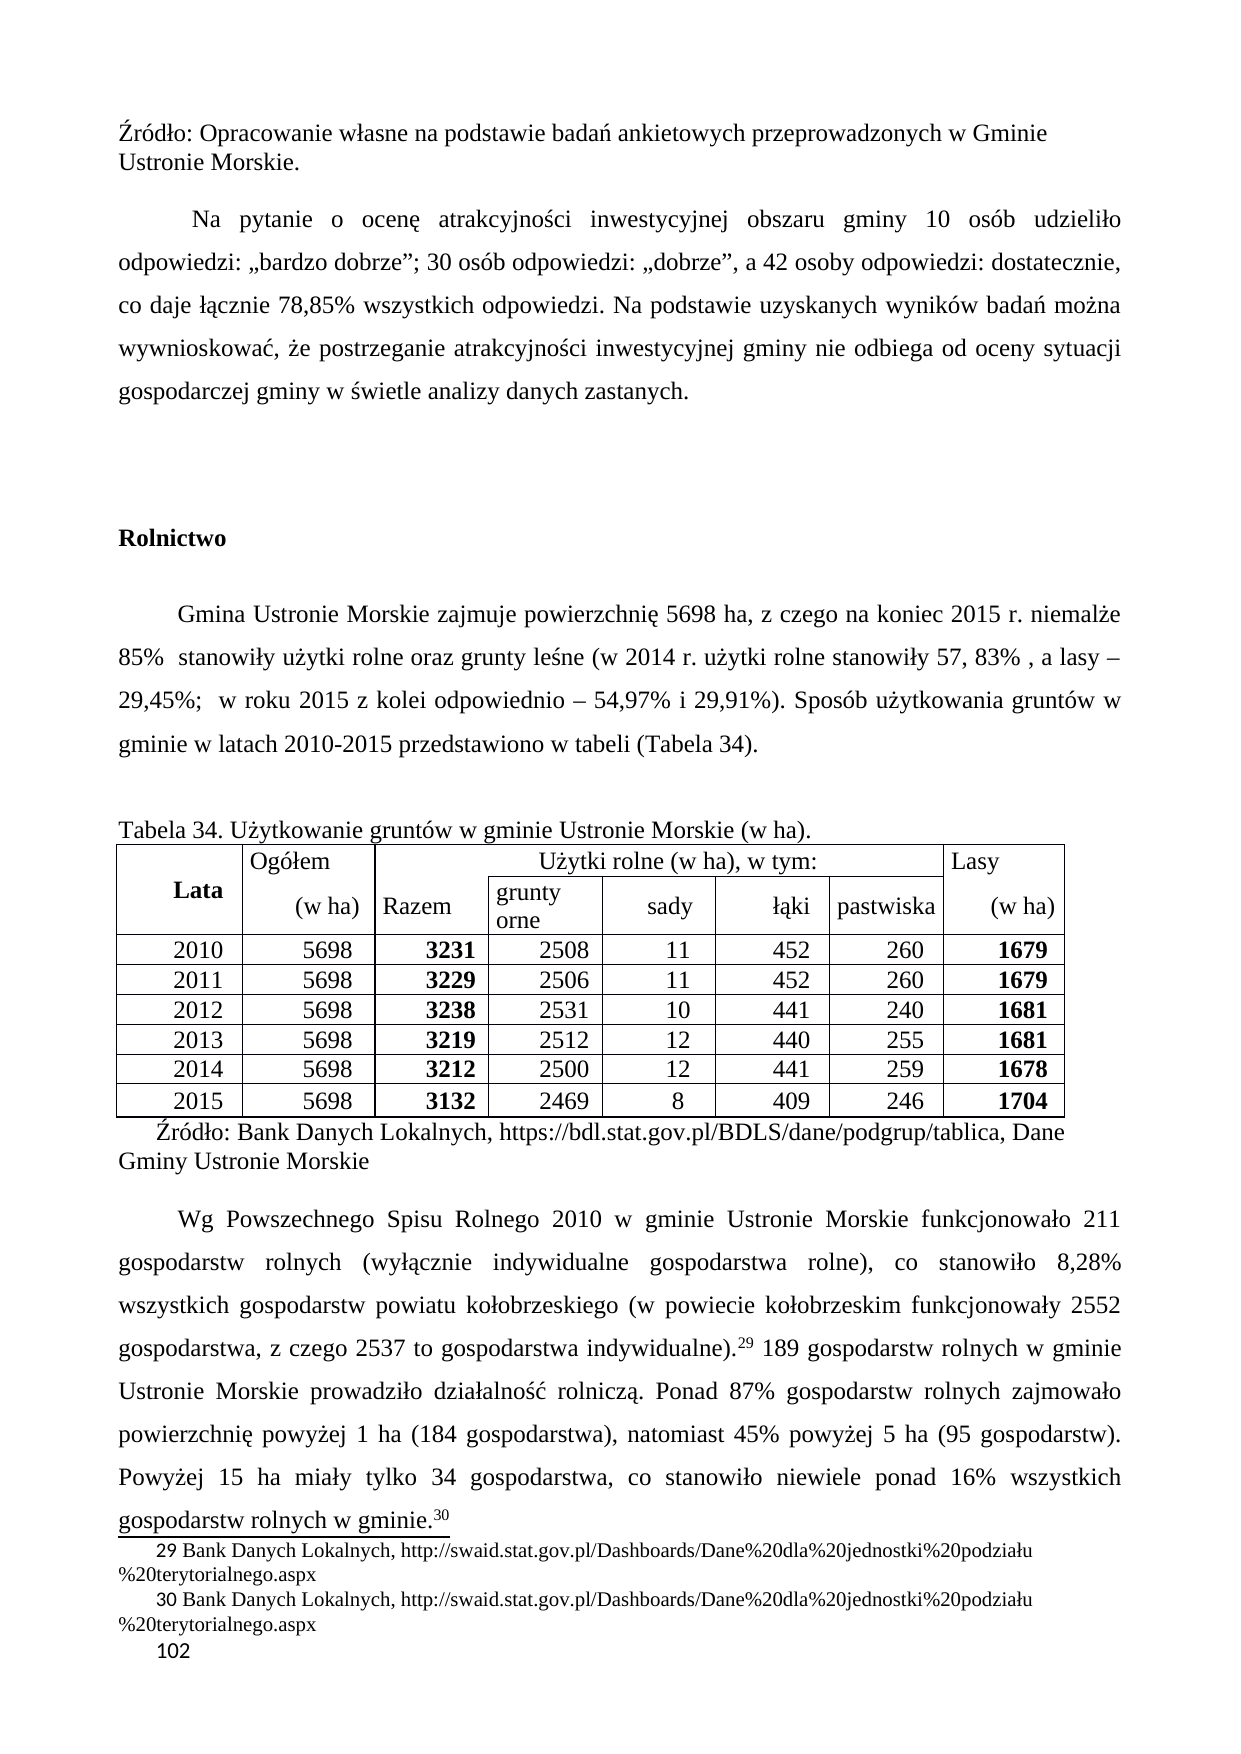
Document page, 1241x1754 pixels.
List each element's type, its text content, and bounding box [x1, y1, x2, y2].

table_cell 5698 [243, 935, 374, 964]
table_cell 2013 [117, 1025, 242, 1053]
table_cell 2469 [489, 1084, 602, 1116]
table_cell 3132 [376, 1084, 488, 1116]
table_cell 2531 [489, 995, 602, 1024]
table_cell 2506 [489, 965, 602, 994]
table_cell (w ha) [243, 876, 374, 934]
text Wg Powszechnego Spisu Rolnego 2010 w gminie Ustronie Morskie funkcjonowało 211 gospodarstw rolnych (wyłącznie indywidualne gospodarstwa rolne), co stanowiło 8,28% wszystkich gospodarstw powiatu kołobrzeskiego (w powiecie kołobrzeskim funkcjonowały 2552 gospodarstwa, z czego 2537 to gospodarstwa indywidualne). 189 gospodarstw rolnych w gminie Ustronie Morskie prowadziło działalność rolniczą. Ponad 87% gospodarstw rolnych zajmowało powierzchnię powyżej 1 ha (184 gospodarstwa), natomiast 45% powyżej 5 ha (95 gospodarstw). Powyżej 15 ha miały tylko 34 gospodarstwa, co stanowiło niewiele ponad 16% wszystkich gospodarstw rolnych w gminie. [118, 1204, 1122, 1534]
table_cell 1679 [944, 965, 1064, 994]
table_cell 2010 [117, 935, 242, 964]
table_cell 452 [716, 965, 829, 994]
table_cell 441 [716, 1055, 829, 1083]
table_cell pastwiska [830, 877, 943, 934]
table_cell 1678 [944, 1055, 1064, 1083]
table_cell 2508 [489, 935, 602, 964]
text Źródło: Opracowanie własne na podstawie badań ankietowych przeprowadzonych w Gminie Ustronie Morskie. [118, 118, 1122, 176]
table_cell 12 [603, 1025, 715, 1053]
table_cell 5698 [243, 995, 374, 1024]
text Gmina Ustronie Morskie zajmuje powierzchnię 5698 ha, z czego na koniec 2015 r. niemalże 85% stanowiły użytki rolne oraz grunty leśne (w 2014 r. użytki rolne stanowiły 57, 83% , a lasy – 29,45%; w roku 2015 z kolei odpowiednio – 54,97% i 29,91%). Sposób użytkowania gruntów w gminie w latach 2010-2015 przedstawiono w tabeli (Tabela 34). [118, 599, 1122, 757]
table_cell 409 [716, 1084, 829, 1116]
table_cell 5698 [243, 965, 374, 994]
table_cell 2011 [117, 965, 242, 994]
table_cell sady [603, 877, 715, 934]
text Tabela 34. Użytkowanie gruntów w gminie Ustronie Morskie (w ha). [118, 815, 1122, 844]
table_cell 8 [603, 1084, 715, 1116]
table_cell 452 [716, 935, 829, 964]
table_cell 5698 [243, 1055, 374, 1083]
table_header Lata [117, 845, 242, 934]
table_cell 11 [603, 965, 715, 994]
table_cell 3219 [376, 1025, 488, 1053]
table_cell 3229 [376, 965, 488, 994]
table_cell 10 [603, 995, 715, 1024]
table_cell 3212 [376, 1055, 488, 1083]
table_cell 255 [830, 1025, 943, 1053]
table_cell 5698 [243, 1025, 374, 1053]
text Bank Danych Lokalnych, http://swaid.stat.gov.pl/Dashboards/Dane%20dla%20jednostki%20podziału%20terytorialnego.aspx [118, 1586, 1122, 1636]
table_cell 2512 [489, 1025, 602, 1053]
table_cell 1679 [944, 935, 1064, 964]
table_cell 1681 [944, 1025, 1064, 1053]
table_cell łąki [716, 877, 829, 934]
table_cell 260 [830, 935, 943, 964]
text Bank Danych Lokalnych, http://swaid.stat.gov.pl/Dashboards/Dane%20dla%20jednostki%20podziału%20terytorialnego.aspx [118, 1537, 1122, 1586]
table_cell 260 [830, 965, 943, 994]
table_cell Razem [376, 876, 488, 934]
table_header Ogółem [243, 845, 374, 876]
table_header Użytki rolne (w ha), w tym: [376, 845, 943, 876]
text Na pytanie o ocenę atrakcyjności inwestycyjnej obszaru gminy 10 osób udzieliło odpowiedzi: „bardzo dobrze”; 30 osób odpowiedzi: „dobrze”, a 42 osoby odpowiedzi: dostatecznie, co daje łącznie 78,85% wszystkich odpowiedzi. Na podstawie uzyskanych wyników badań można wywnioskować, że postrzeganie atrakcyjności inwestycyjnej gminy nie odbiega od oceny sytuacji gospodarczej gminy w świetle analizy danych zastanych. [118, 204, 1122, 405]
table_cell 240 [830, 995, 943, 1024]
table_cell 1681 [944, 995, 1064, 1024]
table_cell 2015 [117, 1084, 242, 1116]
table_cell 2500 [489, 1055, 602, 1083]
table_cell 441 [716, 995, 829, 1024]
text Źródło: Bank Danych Lokalnych, https://bdl.stat.gov.pl/BDLS/dane/podgrup/tablica, Dane Gminy Ustronie Morskie [118, 1117, 1122, 1175]
table_cell 440 [716, 1025, 829, 1053]
table_cell 12 [603, 1055, 715, 1083]
table_cell 2014 [117, 1055, 242, 1083]
table_cell 11 [603, 935, 715, 964]
subtitle Rolnictwo [118, 523, 1122, 551]
table_cell 246 [830, 1084, 943, 1116]
table_cell (w ha) [944, 876, 1064, 934]
table_header Lasy [944, 845, 1064, 876]
table_cell 3231 [376, 935, 488, 964]
table_cell 1704 [944, 1084, 1064, 1116]
table_cell 3238 [376, 995, 488, 1024]
table_cell grunty orne [489, 877, 602, 934]
table_cell 2012 [117, 995, 242, 1024]
table_cell 5698 [243, 1084, 374, 1116]
table_cell 259 [830, 1055, 943, 1083]
